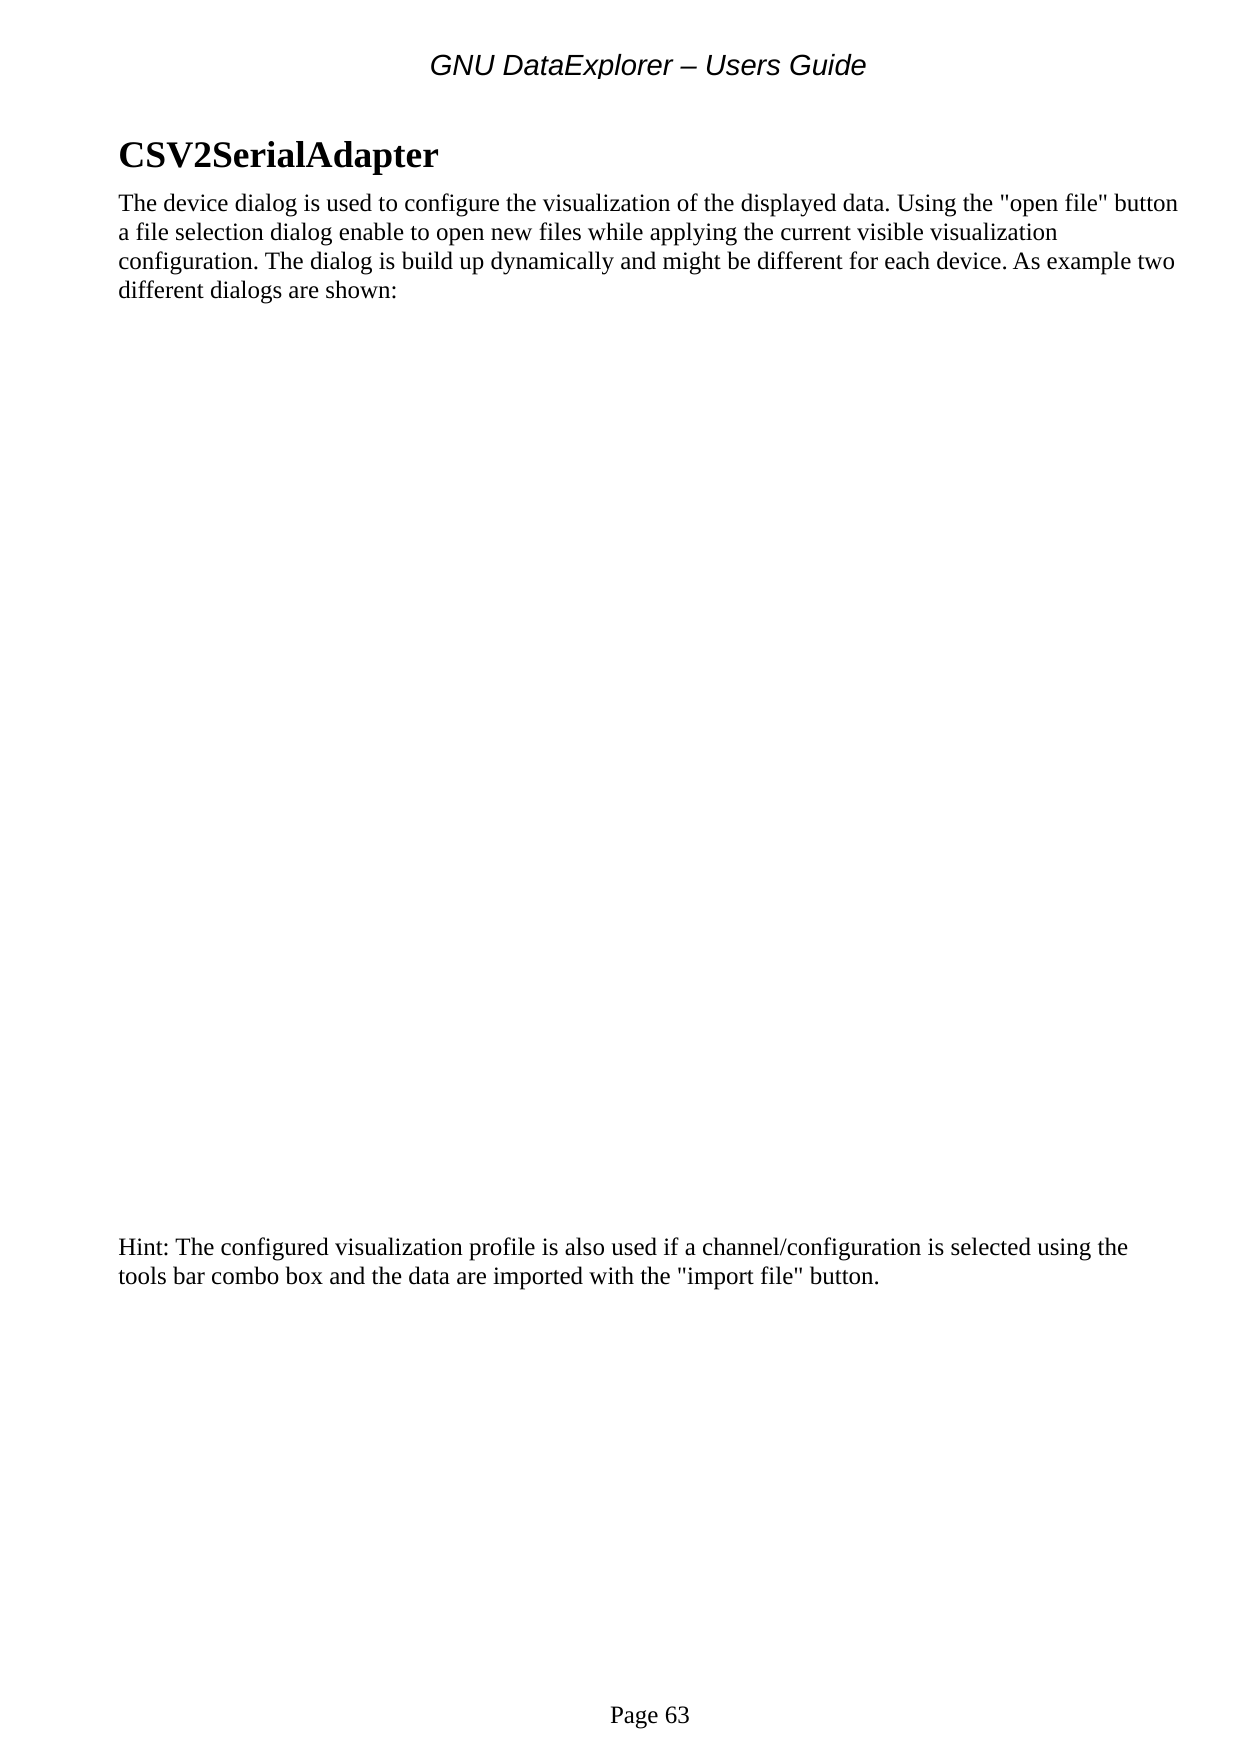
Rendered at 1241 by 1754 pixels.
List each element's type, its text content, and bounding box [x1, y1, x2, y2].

text Hint: The configured visualization profile is also used if a channel/configuration is selected using the tools bar combo box and the data are imported with the "import file" button. [118, 1232, 1181, 1289]
subtitle CSV2SerialAdapter [118, 133, 1181, 176]
text The device dialog is used to configure the visualization of the displayed data. Using the "open file" button a file selection dialog enable to open new files while applying the current visible visualization configuration. The dialog is build up dynamically and might be different for each device. As example two different dialogs are shown: [118, 188, 1181, 303]
